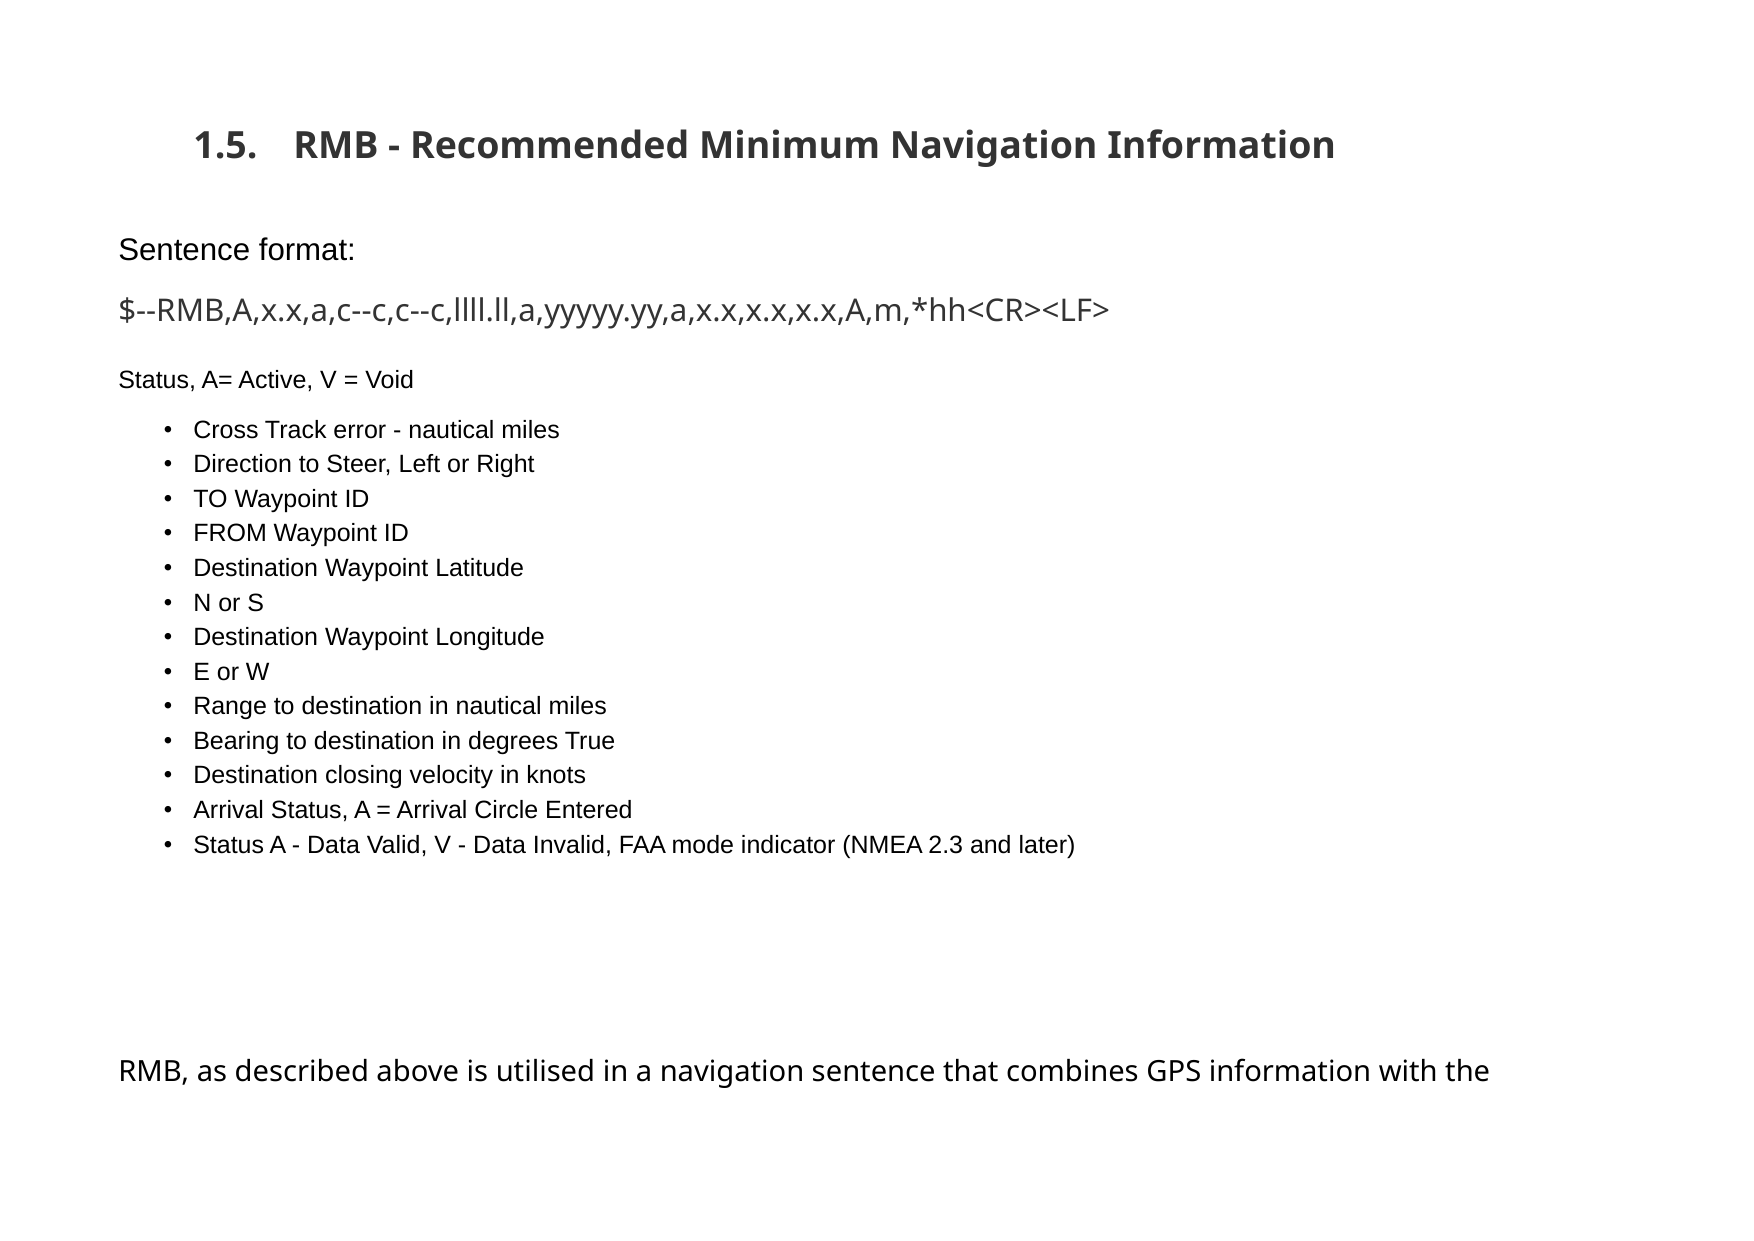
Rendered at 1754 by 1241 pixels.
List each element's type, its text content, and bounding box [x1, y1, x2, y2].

text RMB, as described above is utilised in a navigation sentence that combines GPS information with the [118, 1051, 1636, 1090]
text Sentence format: [118, 231, 1636, 267]
list Direction to Steer, Left or Right [164, 449, 1636, 478]
text $--RMB,A,x.x,a,c--c,c--c,llll.ll,a,yyyyy.yy,a,x.x,x.x,x.x,A,m,*hh<CR><LF> [118, 288, 1636, 331]
list Arrival Status, A = Arrival Circle Entered [164, 795, 1636, 824]
list Cross Track error - nautical miles [164, 414, 1636, 443]
list Destination closing velocity in knots [164, 760, 1636, 789]
subtitle RMB - Recommended Minimum Navigation Information [193, 118, 1636, 169]
list FROM Waypoint ID [164, 518, 1636, 547]
list E or W [164, 657, 1636, 686]
list Destination Waypoint Latitude [164, 553, 1636, 582]
text Status, A= Active, V = Void [118, 331, 1636, 394]
list Bearing to destination in degrees True [164, 726, 1636, 755]
list Status A - Data Valid, V - Data Invalid, FAA mode indicator (NMEA 2.3 and later) [164, 829, 1636, 858]
list Destination Waypoint Longitude [164, 622, 1636, 651]
list TO Waypoint ID [164, 484, 1636, 513]
list Range to destination in nautical miles [164, 691, 1636, 720]
list N or S [164, 587, 1636, 616]
